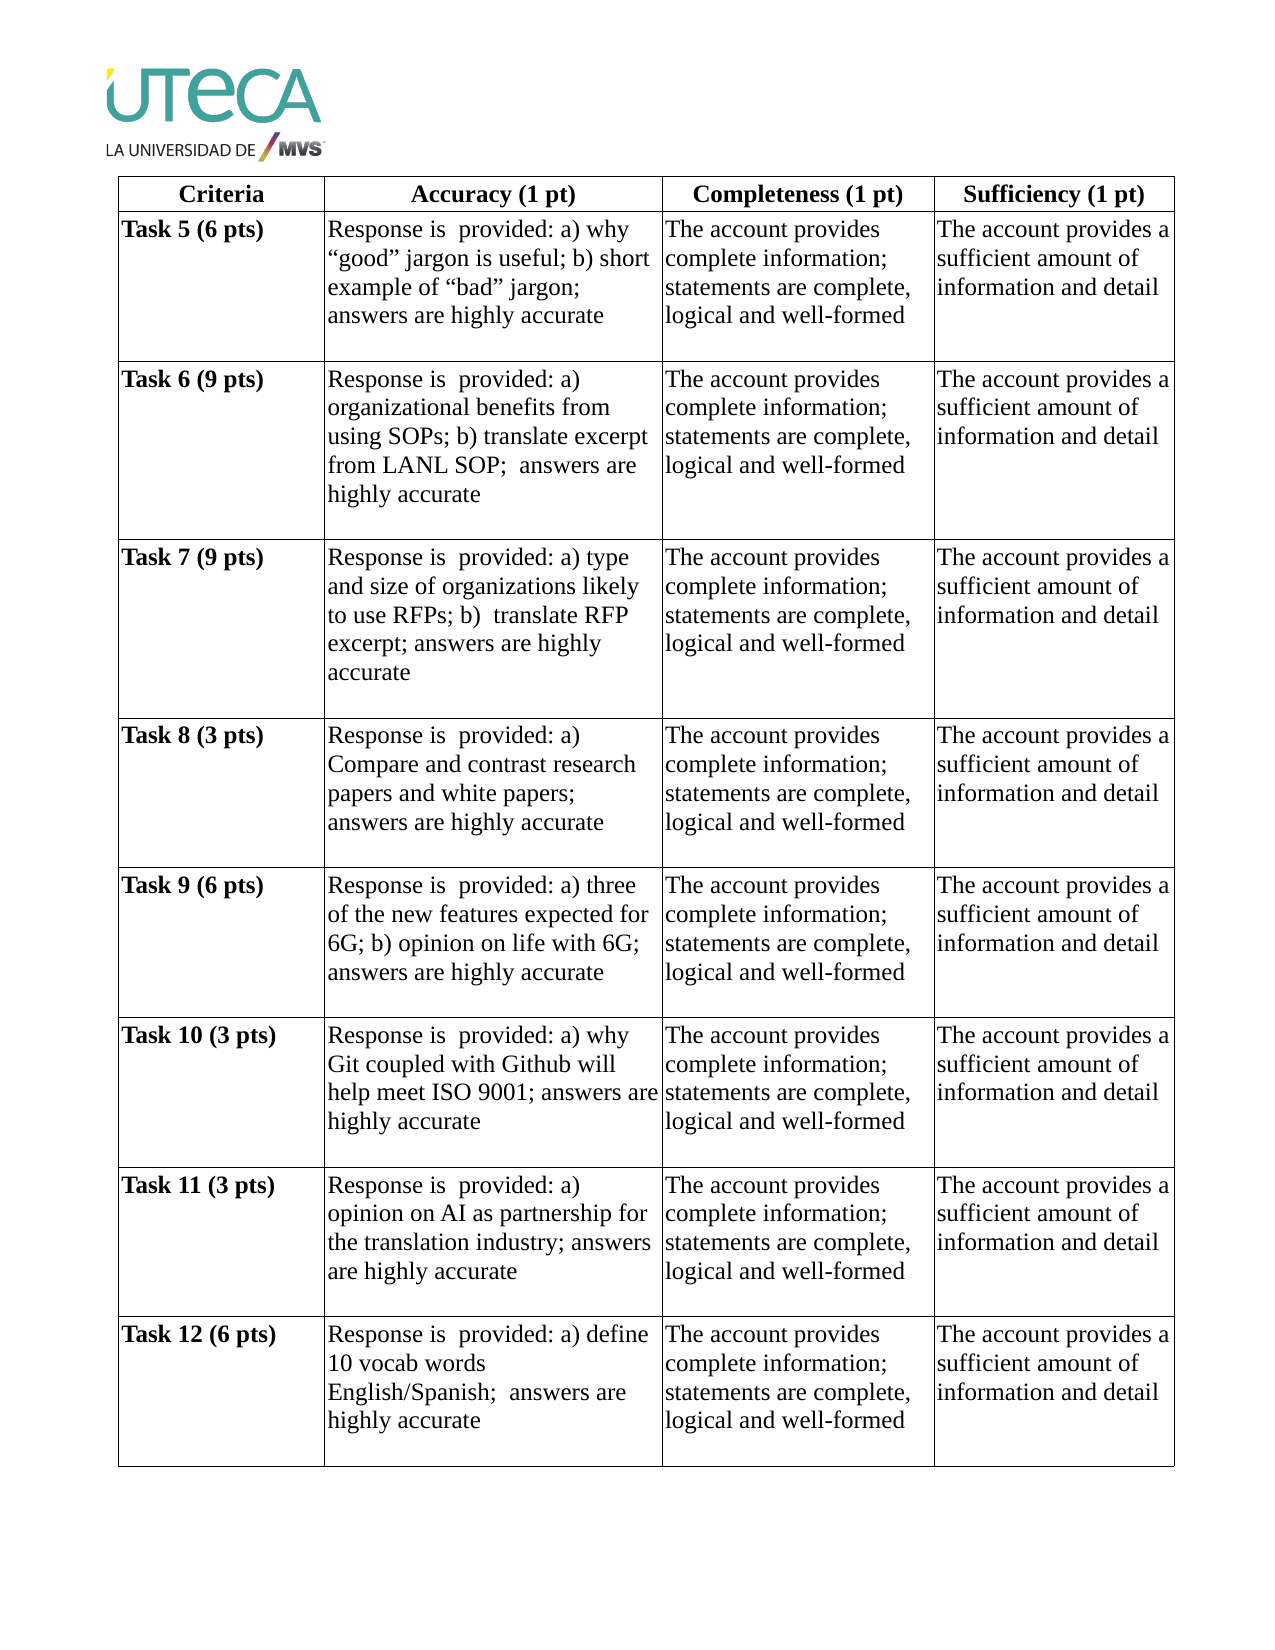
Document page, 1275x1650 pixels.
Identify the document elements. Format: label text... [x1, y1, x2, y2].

table_header Completeness (1 pt) [663, 177, 934, 211]
table_cell The account provides complete information; statements are complete, logical and well-formed [663, 540, 934, 718]
table_cell The account provides a sufficient amount of information and detail [935, 1317, 1174, 1466]
table_cell The account provides complete information; statements are complete, logical and well-formed [663, 1168, 934, 1316]
table_cell Response is provided: a) three of the new features expected for 6G; b) opinion on life with 6G; answers are highly accurate [325, 868, 662, 1017]
table_cell Task 11 (3 pts) [119, 1168, 324, 1316]
table_cell Task 6 (9 pts) [119, 362, 324, 539]
table_cell Task 5 (6 pts) [119, 212, 324, 361]
table_cell Task 7 (9 pts) [119, 540, 324, 718]
table_cell The account provides complete information; statements are complete, logical and well-formed [663, 1018, 934, 1167]
table_cell The account provides a sufficient amount of information and detail [935, 212, 1174, 361]
table_cell The account provides a sufficient amount of information and detail [935, 1168, 1174, 1316]
table_cell Task 9 (6 pts) [119, 868, 324, 1017]
table_header Sufficiency (1 pt) [935, 177, 1174, 211]
table_cell The account provides a sufficient amount of information and detail [935, 719, 1174, 867]
table_cell The account provides complete information; statements are complete, logical and well-formed [663, 362, 934, 539]
table_cell Task 12 (6 pts) [119, 1317, 324, 1466]
table_cell Task 8 (3 pts) [119, 719, 324, 867]
table_cell Response is provided: a) why Git coupled with Github will help meet ISO 9001; answers are highly accurate [325, 1018, 662, 1167]
table_cell The account provides complete information; statements are complete, logical and well-formed [663, 868, 934, 1017]
table_cell Response is provided: a) Compare and contrast research papers and white papers; answers are highly accurate [325, 719, 662, 867]
table_cell Response is provided: a) type and size of organizations likely to use RFPs; b) translate RFP excerpt; answers are highly accurate [325, 540, 662, 718]
table_cell The account provides a sufficient amount of information and detail [935, 362, 1174, 539]
table_cell Task 10 (3 pts) [119, 1018, 324, 1167]
table_cell Response is provided: a) opinion on AI as partnership for the translation industry; answers are highly accurate [325, 1168, 662, 1316]
table_cell Response is provided: a) define 10 vocab words English/Spanish; answers are highly accurate [325, 1317, 662, 1466]
table_cell The account provides a sufficient amount of information and detail [935, 868, 1174, 1017]
table_cell The account provides complete information; statements are complete, logical and well-formed [663, 212, 934, 361]
table_cell Response is provided: a) why “good” jargon is useful; b) short example of “bad” jargon; answers are highly accurate [325, 212, 662, 361]
table_cell The account provides complete information; statements are complete, logical and well-formed [663, 719, 934, 867]
table_header Accuracy (1 pt) [325, 177, 662, 211]
table_cell Response is provided: a) organizational benefits from using SOPs; b) translate excerpt from LANL SOP; answers are highly accurate [325, 362, 662, 539]
picture [104, 64, 328, 166]
table_cell The account provides a sufficient amount of information and detail [935, 540, 1174, 718]
table_cell The account provides a sufficient amount of information and detail [935, 1018, 1174, 1167]
table_cell The account provides complete information; statements are complete, logical and well-formed [663, 1317, 934, 1466]
table_header Criteria [119, 177, 324, 211]
